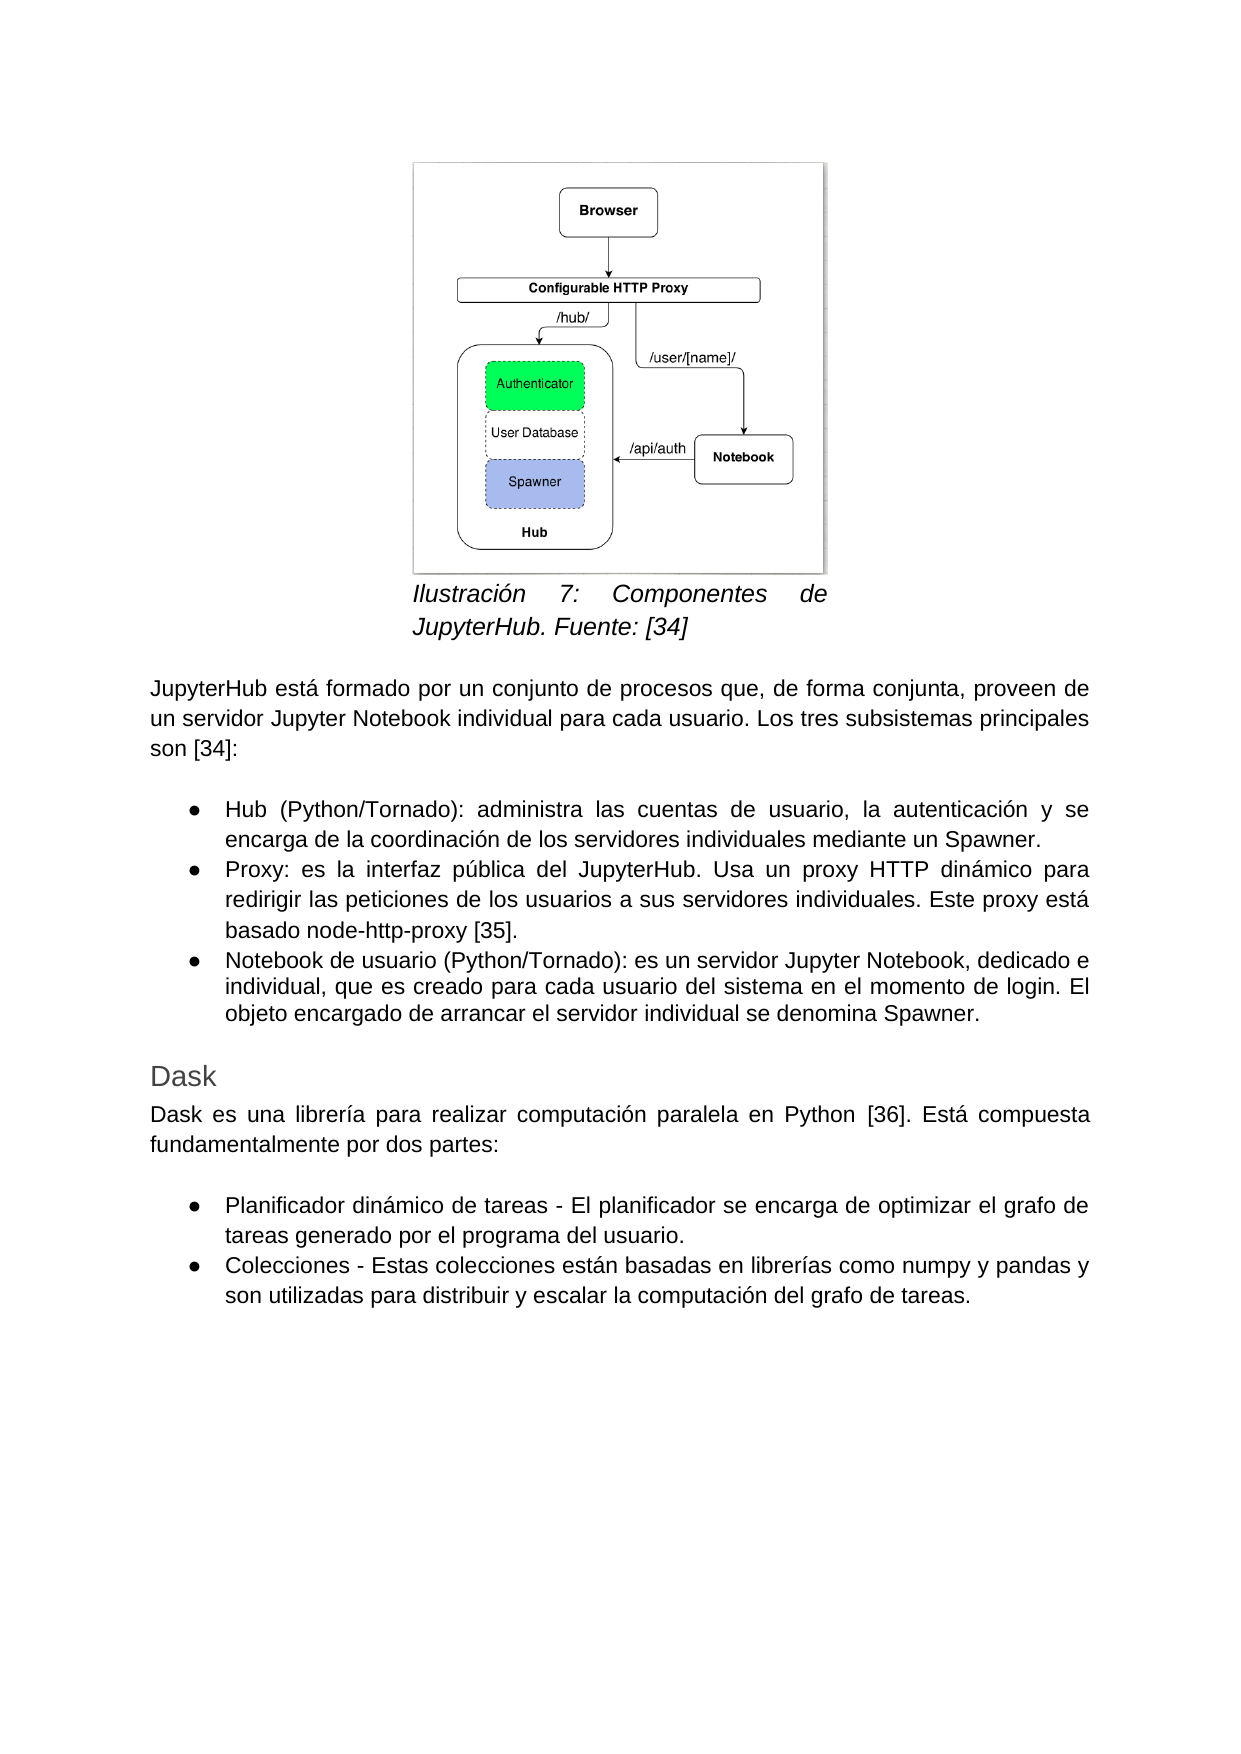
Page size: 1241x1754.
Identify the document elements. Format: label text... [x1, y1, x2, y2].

text Ilustración 7: Componentes de JupyterHub. Fuente: [34] [412, 575, 828, 641]
list Notebook de usuario (Python/Tornado): es un servidor Jupyter Notebook, dedicado e individual, que es creado para cada usuario del sistema en el momento de login. El objeto encargado de arrancar el servidor individual se denomina Spawner. [187, 947, 1090, 1026]
text JupyterHub está formado por un conjunto de procesos que, de forma conjunta, proveen de un servidor Jupyter Notebook individual para cada usuario. Los tres subsistemas principales son [34]: [150, 675, 1090, 762]
list Planificador dinámico de tareas - El planificador se encarga de optimizar el grafo de tareas generado por el programa del usuario. [187, 1192, 1090, 1248]
text Dask es una librería para realizar computación paralela en Python [36]. Está compuesta fundamentalmente por dos partes: [150, 1101, 1090, 1158]
subtitle Dask [150, 1059, 1090, 1093]
list Colecciones - Estas colecciones están basadas en librerías como numpy y pandas y son utilizadas para distribuir y escalar la computación del grafo de tareas. [187, 1252, 1090, 1309]
picture [412, 162, 828, 575]
list Hub (Python/Tornado): administra las cuentas de usuario, la autenticación y se encarga de la coordinación de los servidores individuales mediante un Spawner. [187, 796, 1090, 852]
list Proxy: es la interfaz pública del JupyterHub. Usa un proxy HTTP dinámico para redirigir las peticiones de los usuarios a sus servidores individuales. Este proxy está basado node-http-proxy [35]. [187, 856, 1090, 943]
